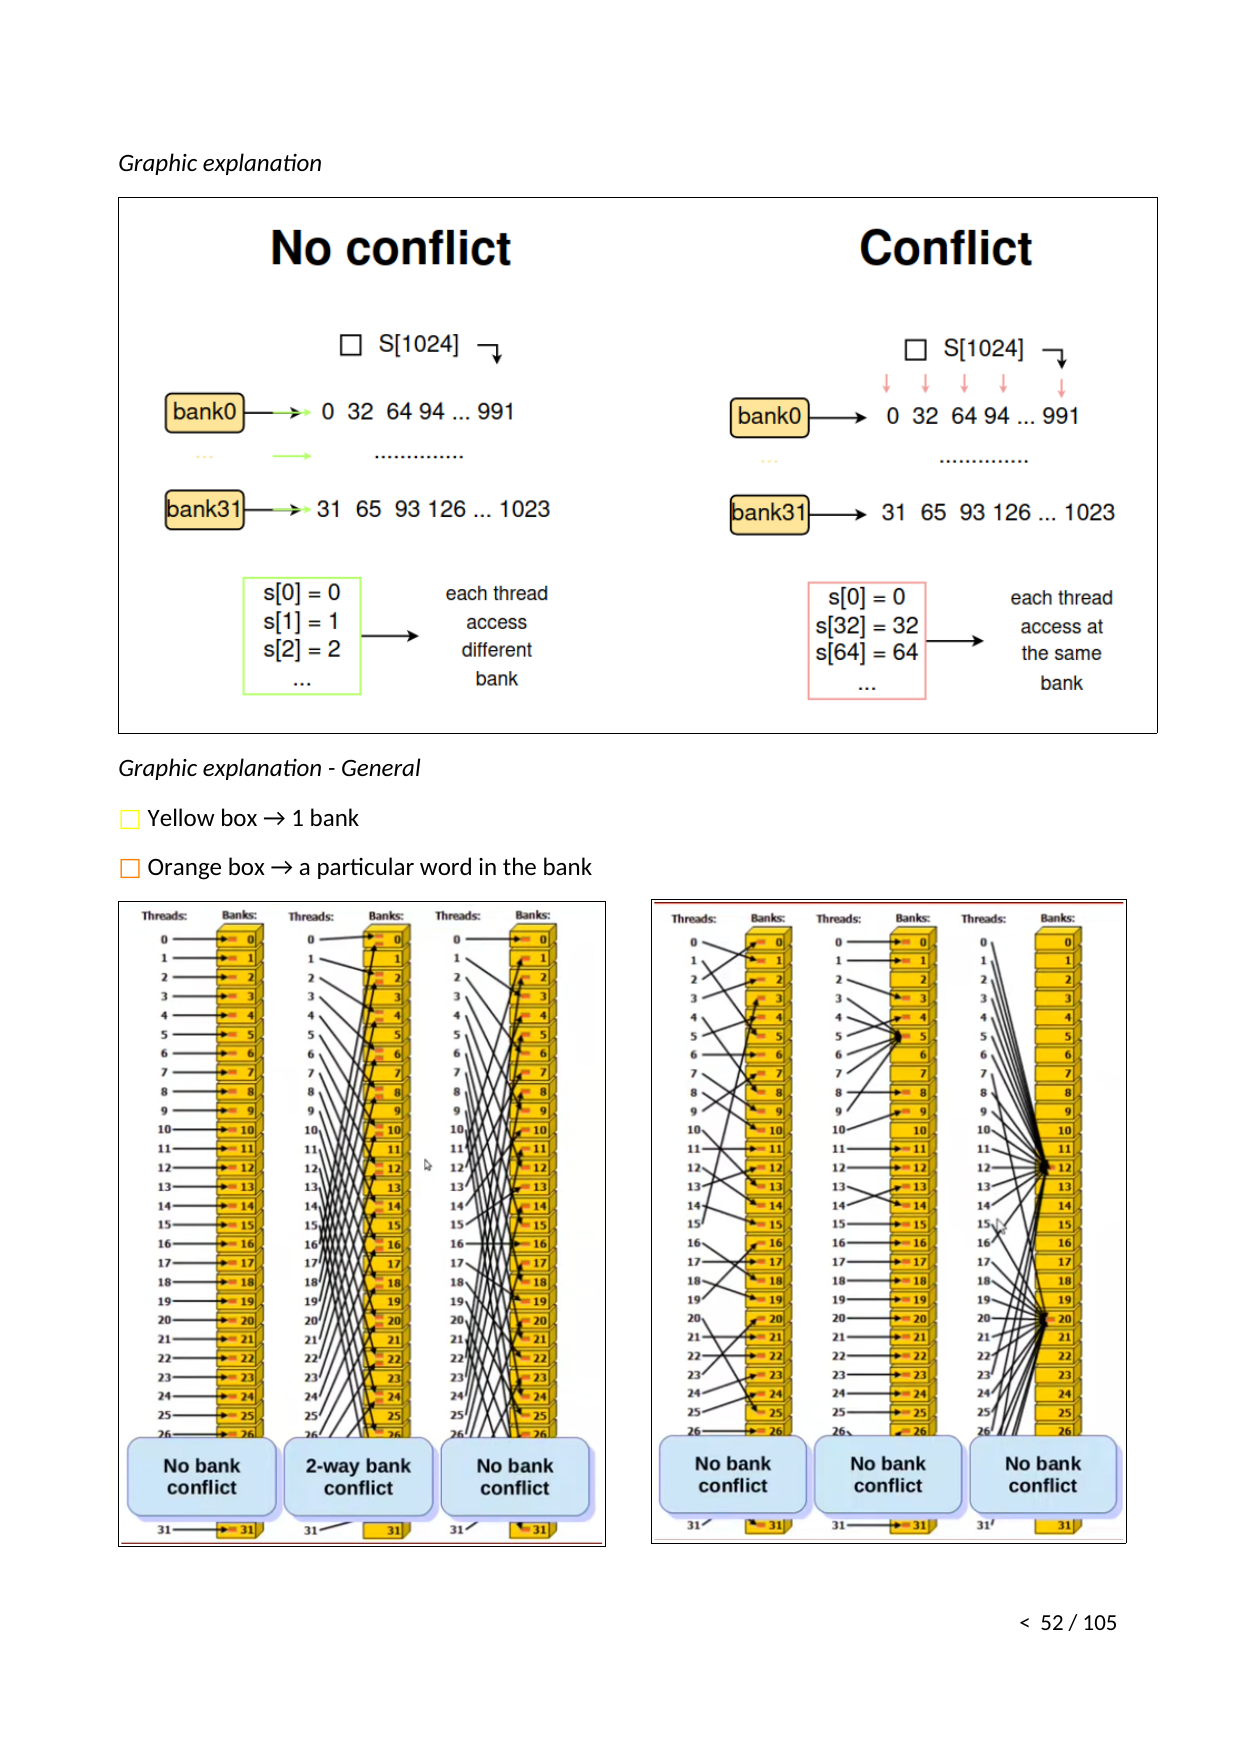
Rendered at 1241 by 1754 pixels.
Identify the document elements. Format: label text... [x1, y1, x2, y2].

text □ Yellow box → 1 bank [118, 802, 1122, 832]
text □ Orange box → a particular word in the bank [118, 851, 1122, 882]
picture [654, 902, 1124, 1540]
text Graphic explanation [118, 148, 1122, 178]
picture [121, 200, 1154, 731]
text Graphic explanation - General [118, 752, 1122, 783]
picture [121, 904, 603, 1544]
